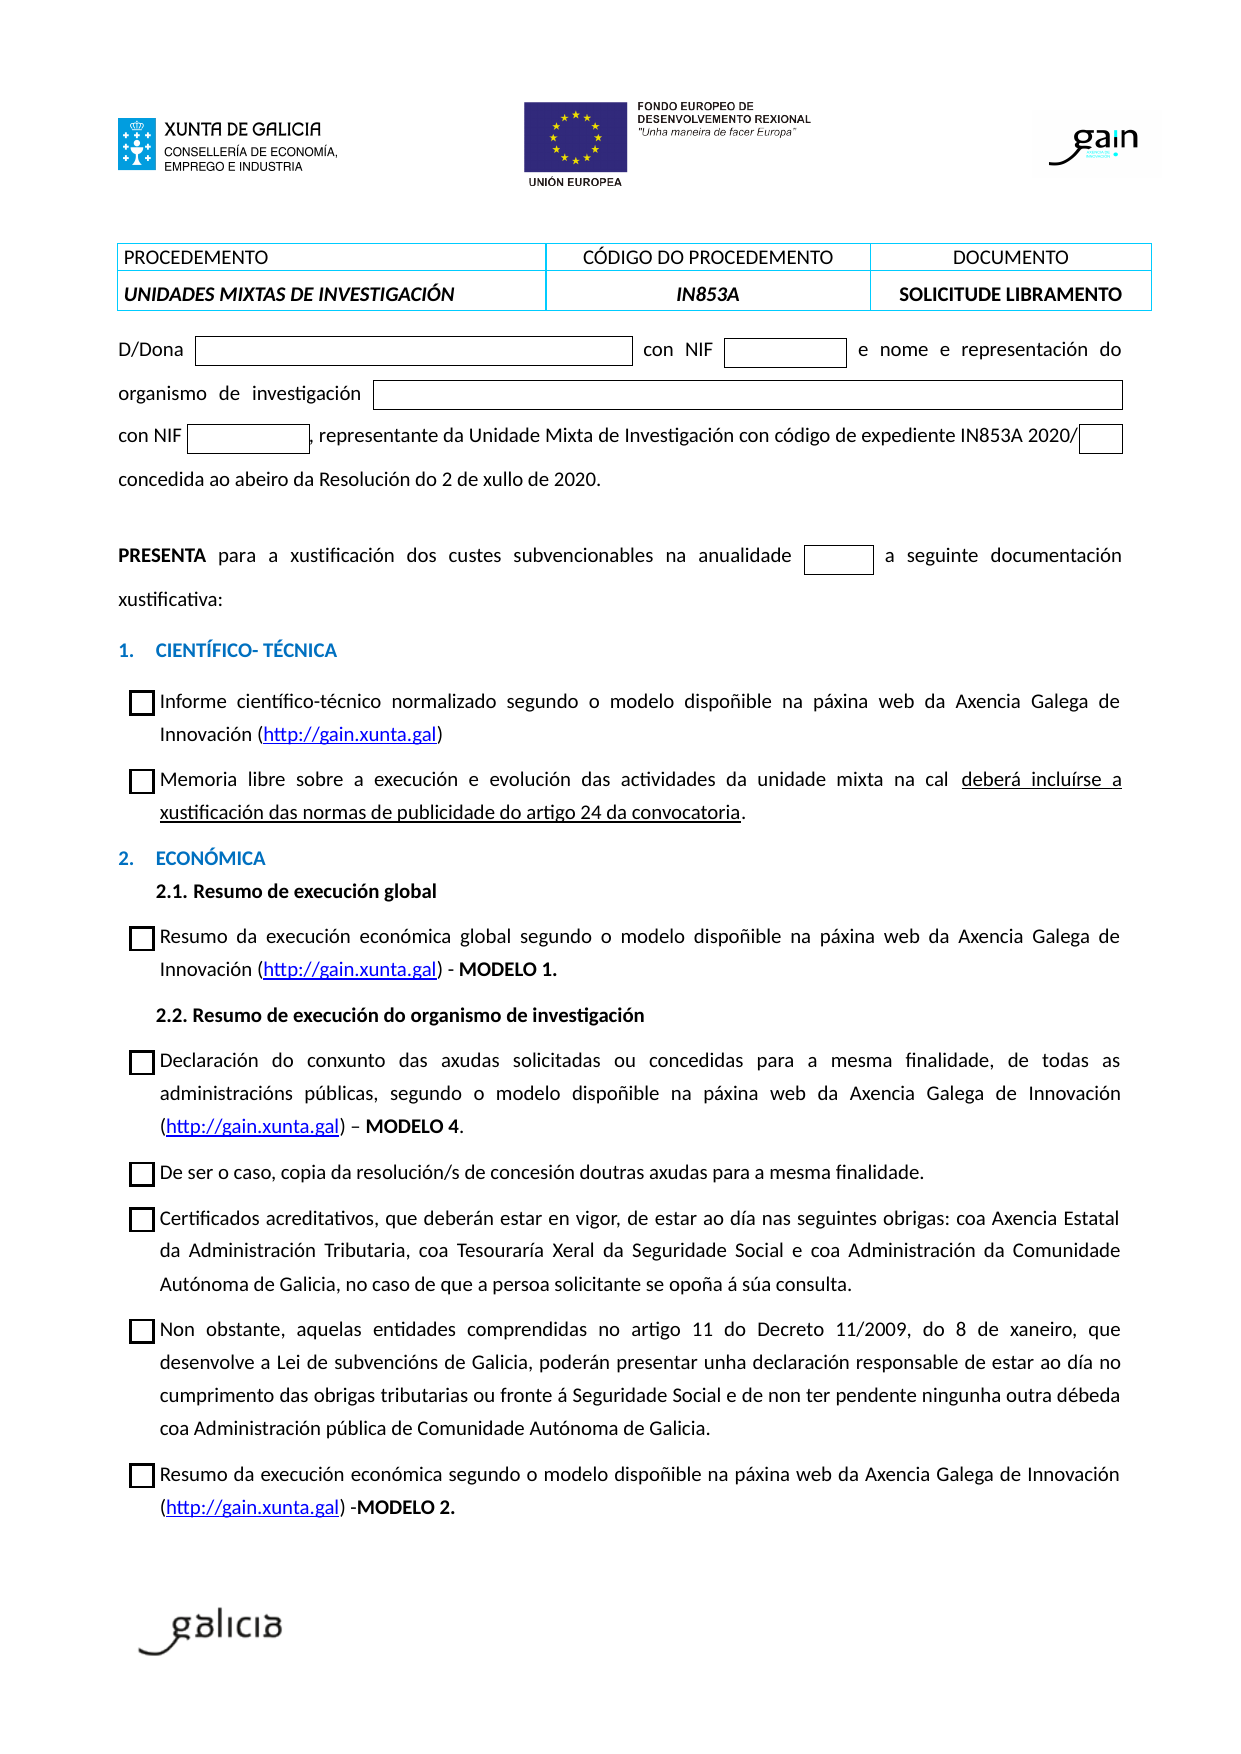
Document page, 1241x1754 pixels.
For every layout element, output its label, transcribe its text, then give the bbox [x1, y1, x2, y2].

list ECONÓMICA [118, 845, 1122, 870]
text 2.2. Resumo de execución do organismo de investigación [156, 1002, 1122, 1027]
text Memoria libre sobre a execución e evolución das actividades da unidade mixta na cal deberá incluírse a xustificación das normas de publicidade do artigo 24 da convocatoria. [159, 766, 1122, 825]
list CIENTÍFICO- TÉCNICA [118, 637, 1122, 663]
picture [156, 118, 337, 171]
table_cell UNIDADES MIXTAS DE INVESTIGACIÓN [118, 271, 545, 309]
text Non obstante, aquelas entidades comprendidas no artigo 11 do Decreto 11/2009, do 8 de xaneiro, que desenvolve a Lei de subvencións de Galicia, poderán presentar unha declaración responsable de estar ao día no cumprimento das obrigas tributarias ou fronte á Seguridade Social e de non ter pendente ningunha outra débeda coa Administración pública de Comunidade Autónoma de Galicia. [159, 1316, 1122, 1441]
table_header PROCEDEMENTO [118, 244, 545, 270]
text De ser o caso, copia da resolución/s de concesión doutras axudas para a mesma finalidade. [159, 1159, 1122, 1184]
text Resumo da execución económica global segundo o modelo dispoñible na páxina web da Axencia Galega de Innovación (http://gain.xunta.gal) - MODELO 1. [159, 923, 1122, 982]
text Resumo da execución económica segundo o modelo dispoñible na páxina web da Axencia Galega de Innovación (http://gain.xunta.gal) -MODELO 2. [159, 1461, 1122, 1519]
picture [118, 1586, 308, 1681]
table_header CÓDIGO DO PROCEDEMENTO [547, 244, 870, 270]
text Declaración do conxunto das axudas solicitadas ou concedidas para a mesma finalidade, de todas as administracións públicas, segundo o modelo dispoñible na páxina web da Axencia Galega de Innovación (http://gain.xunta.gal) – MODELO 4. [159, 1048, 1122, 1139]
text Informe científico-técnico normalizado segundo o modelo dispoñible na páxina web da Axencia Galega de Innovación (http://gain.xunta.gal) [159, 688, 1122, 746]
table_cell SOLICITUDE LIBRAMENTO [871, 271, 1151, 309]
picture [524, 102, 811, 186]
picture [1032, 110, 1162, 178]
table_header DOCUMENTO [871, 244, 1151, 270]
text PRESENTA para a xustificación dos custes subvencionables na anualidade a seguinte documentación xustificativa: [118, 542, 1122, 612]
list Resumo de execución global [156, 878, 1122, 903]
text D/Dona con NIF e nome e representación do organismo de investigación con NIF , representante da Unidade Mixta de Investigación con código de expediente IN853A 2020/ concedida ao abeiro da Resolución do 2 de xullo de 2020. [118, 336, 1122, 492]
text Certificados acreditativos, que deberán estar en vigor, de estar ao día nas seguintes obrigas: coa Axencia Estatal da Administración Tributaria, coa Tesouraría Xeral da Seguridade Social e coa Administración da Comunidade Autónoma de Galicia, no caso de que a persoa solicitante se opoña á súa consulta. [159, 1205, 1122, 1296]
table_cell IN853A [547, 271, 870, 309]
picture [131, 148, 142, 164]
